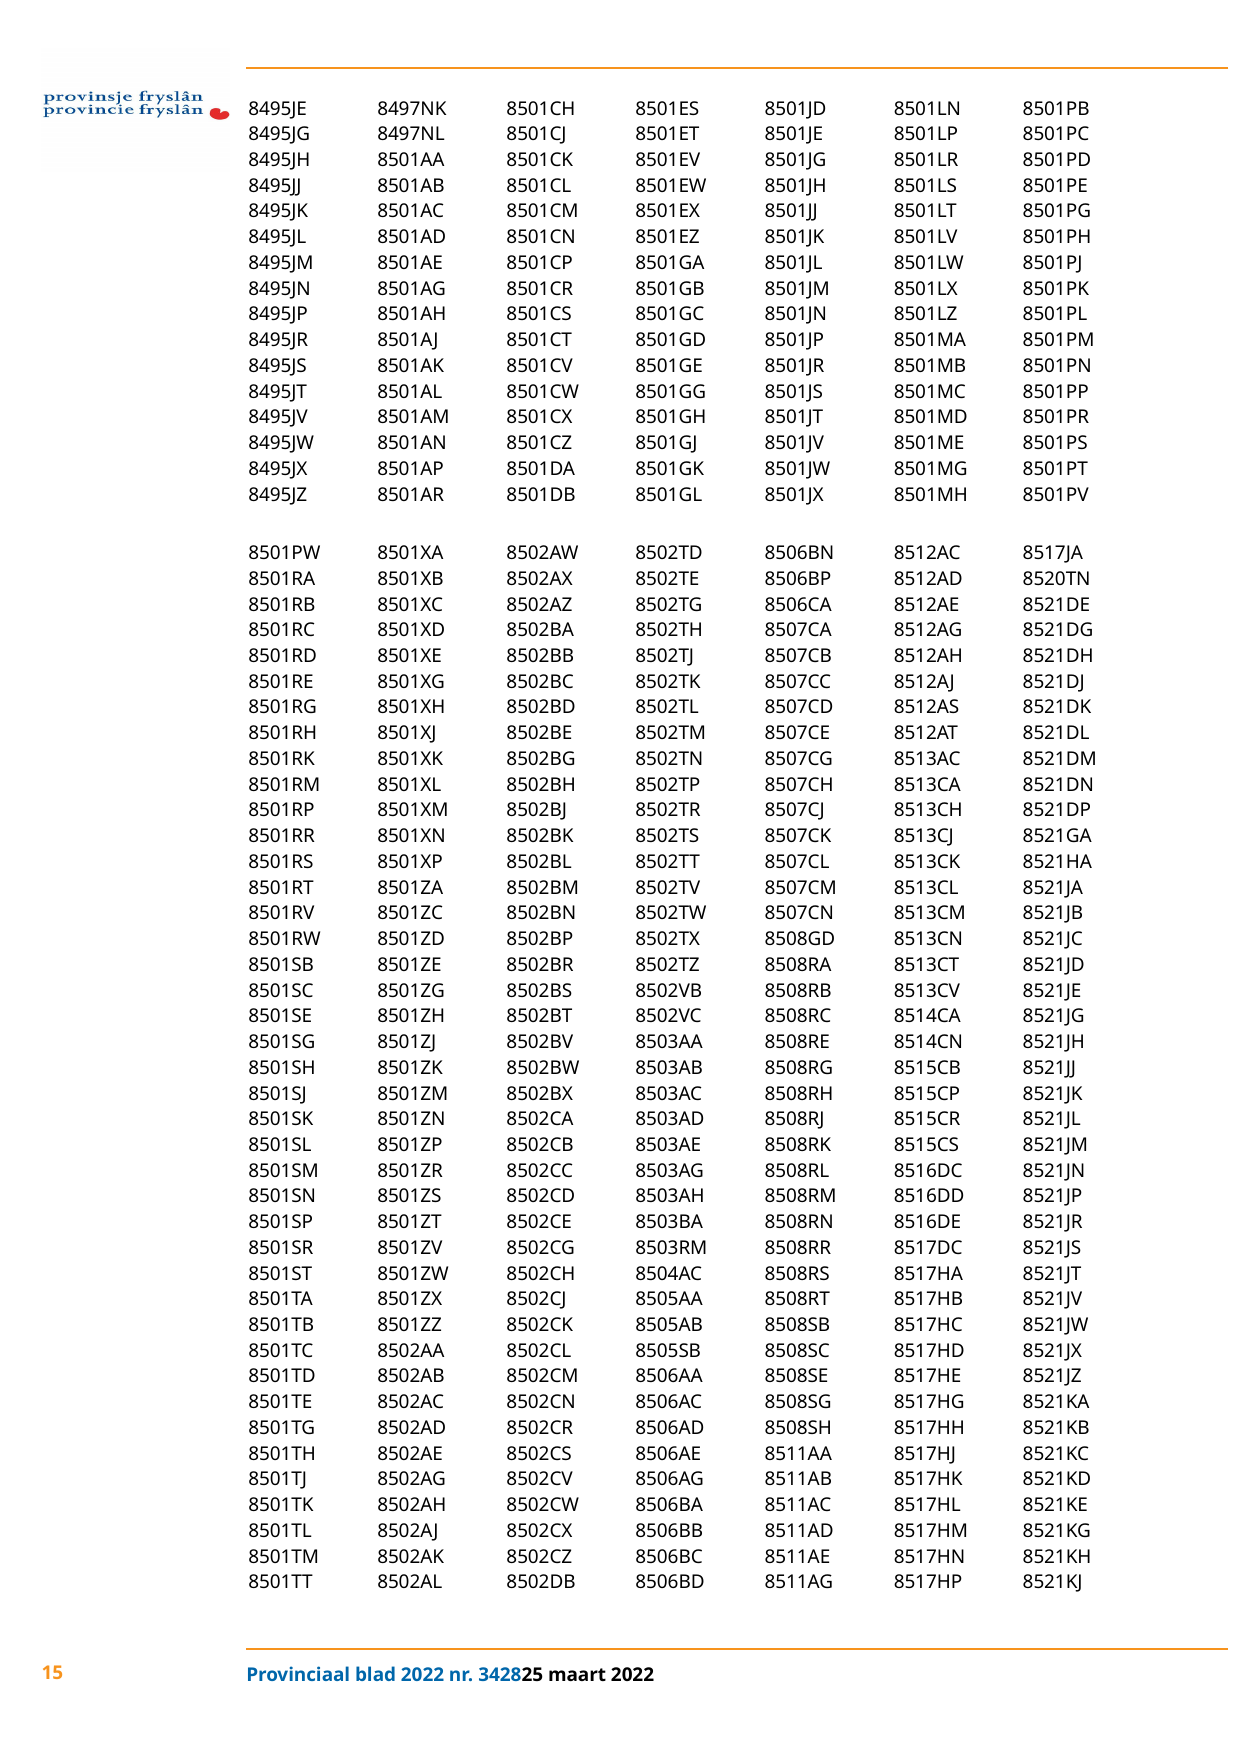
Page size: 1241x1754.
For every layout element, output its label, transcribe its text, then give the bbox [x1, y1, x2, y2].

table_cell 8501ME [894, 429, 1022, 455]
table_cell 8521KB [1023, 1414, 1152, 1440]
table_cell 8521KC [1023, 1440, 1152, 1466]
table_cell 8502TE [635, 565, 764, 591]
table_cell 8495JW [248, 429, 377, 455]
table_cell 8502AE [377, 1440, 506, 1466]
table_cell 8517HG [894, 1389, 1022, 1414]
table_cell 8495JR [248, 326, 377, 352]
table_cell 8501XL [377, 771, 506, 797]
table_cell 8501TJ [248, 1466, 377, 1491]
table_cell 8502CV [506, 1466, 635, 1491]
table_cell 8502CR [506, 1414, 635, 1440]
table_cell 8501RS [248, 848, 377, 874]
table_cell 8501AJ [377, 326, 506, 352]
table_cell 8502VC [635, 1003, 764, 1028]
table_cell 8501JL [764, 249, 893, 275]
table_cell 8501ST [248, 1260, 377, 1286]
table_cell 8521KH [1023, 1543, 1152, 1568]
table_cell 8517HD [894, 1337, 1022, 1363]
table_cell 8501LP [894, 121, 1022, 146]
table_cell 8501LN [894, 95, 1022, 121]
table_cell 8502CZ [506, 1543, 635, 1568]
table_cell 8502AZ [506, 591, 635, 617]
table_cell 8501XJ [377, 720, 506, 745]
table_cell 8501LZ [894, 301, 1022, 326]
table_cell 8503AE [635, 1131, 764, 1157]
table_cell 8501JJ [764, 198, 893, 223]
table_cell 8501GL [635, 481, 764, 506]
table_cell 8502CK [506, 1311, 635, 1337]
table_cell 8502AB [377, 1363, 506, 1388]
table_cell 8501PP [1023, 378, 1152, 403]
table_cell 8502TR [635, 797, 764, 822]
table_cell 8501GA [635, 249, 764, 275]
table_cell 8521KD [1023, 1466, 1152, 1491]
table_cell 8517HM [894, 1517, 1022, 1543]
table_cell 8501XP [377, 848, 506, 874]
table_cell 8508SE [764, 1363, 893, 1388]
table_cell 8501AH [377, 301, 506, 326]
table_cell 8511AD [764, 1517, 893, 1543]
table_cell 8501SH [248, 1054, 377, 1080]
table_cell 8501ZW [377, 1260, 506, 1286]
table_cell 8521DM [1023, 745, 1152, 771]
table_cell 8517HH [894, 1414, 1022, 1440]
table_cell 8501RB [248, 591, 377, 617]
table_header 8506BN [764, 539, 893, 565]
table_cell 8521JR [1023, 1208, 1152, 1234]
table_cell 8507CM [764, 874, 893, 899]
table_cell 8501LV [894, 224, 1022, 249]
table_cell 8502CM [506, 1363, 635, 1388]
table_cell 8501JH [764, 172, 893, 198]
table_cell 8508RK [764, 1131, 893, 1157]
table_cell 8502CC [506, 1157, 635, 1183]
table_cell 8503AC [635, 1080, 764, 1105]
table_cell 8501CW [506, 378, 635, 403]
table_cell 8520TN [1023, 565, 1152, 591]
table_cell 8501AM [377, 404, 506, 429]
table_cell 8511AE [764, 1543, 893, 1568]
table_cell 8501ZT [377, 1208, 506, 1234]
table_cell 8495JL [248, 224, 377, 249]
table_cell 8502VB [635, 977, 764, 1002]
table_cell 8502CX [506, 1517, 635, 1543]
table_cell 8508SC [764, 1337, 893, 1363]
table_cell 8495JM [248, 249, 377, 275]
table_cell 8501LR [894, 146, 1022, 172]
table_cell 8501RE [248, 668, 377, 694]
table_cell 8521JH [1023, 1028, 1152, 1054]
table_cell 8514CN [894, 1028, 1022, 1054]
table_cell 8502BM [506, 874, 635, 899]
table_cell 8508RH [764, 1080, 893, 1105]
table_cell 8502CH [506, 1260, 635, 1286]
table_cell 8501ZM [377, 1080, 506, 1105]
table_cell 8506BP [764, 565, 893, 591]
table_cell 8508RS [764, 1260, 893, 1286]
table_header 8502AW [506, 539, 635, 565]
table_cell 8512AE [894, 591, 1022, 617]
table_cell 8521DP [1023, 797, 1152, 822]
table_cell 8508RC [764, 1003, 893, 1028]
table_cell 8501AD [377, 224, 506, 249]
table_cell 8495JG [248, 121, 377, 146]
table_cell 8501PD [1023, 146, 1152, 172]
table_cell 8495JP [248, 301, 377, 326]
table_cell 8501AE [377, 249, 506, 275]
table_cell 8502TG [635, 591, 764, 617]
table_cell 8501RV [248, 900, 377, 925]
table_cell 8501AK [377, 352, 506, 378]
table_cell 8501JD [764, 95, 893, 121]
table_cell 8501SL [248, 1131, 377, 1157]
table_cell 8521JX [1023, 1337, 1152, 1363]
table_cell 8508RT [764, 1286, 893, 1311]
table_cell 8521DL [1023, 720, 1152, 745]
table_cell 8506BC [635, 1543, 764, 1568]
table_cell 8501GK [635, 455, 764, 481]
table_cell 8501RD [248, 642, 377, 668]
table_cell 8501CM [506, 198, 635, 223]
table_cell 8501CX [506, 404, 635, 429]
table_cell 8501ZE [377, 951, 506, 977]
table_cell 8517HK [894, 1466, 1022, 1491]
table_cell 8513CH [894, 797, 1022, 822]
table_cell 8517HB [894, 1286, 1022, 1311]
table_cell 8502AD [377, 1414, 506, 1440]
table_cell 8501GJ [635, 429, 764, 455]
table_cell 8503AH [635, 1183, 764, 1208]
table_cell 8521JN [1023, 1157, 1152, 1183]
table_cell 8501CR [506, 275, 635, 301]
table_cell 8501JV [764, 429, 893, 455]
table_cell 8501JE [764, 121, 893, 146]
table_cell 8501CP [506, 249, 635, 275]
table_cell 8501PE [1023, 172, 1152, 198]
table_cell 8495JV [248, 404, 377, 429]
table_cell 8513CM [894, 900, 1022, 925]
table_cell 8501ES [635, 95, 764, 121]
table_cell 8515CS [894, 1131, 1022, 1157]
table_cell 8501RH [248, 720, 377, 745]
table_cell 8507CK [764, 823, 893, 848]
table_cell 8515CP [894, 1080, 1022, 1105]
table_cell 8521JD [1023, 951, 1152, 977]
table_cell 8501RG [248, 694, 377, 719]
table_cell 8508GD [764, 925, 893, 951]
table_cell 8508SG [764, 1389, 893, 1414]
table_cell 8521JE [1023, 977, 1152, 1002]
table_cell 8521JP [1023, 1183, 1152, 1208]
table_cell 8502BH [506, 771, 635, 797]
table_cell 8501TK [248, 1491, 377, 1517]
table_cell 8501JX [764, 481, 893, 506]
table_cell 8501JW [764, 455, 893, 481]
table_cell 8513CJ [894, 823, 1022, 848]
table_cell 8501TG [248, 1414, 377, 1440]
table_cell 8506AG [635, 1466, 764, 1491]
table_cell 8502TV [635, 874, 764, 899]
table_cell 8501XK [377, 745, 506, 771]
table_cell 8521JK [1023, 1080, 1152, 1105]
table_cell 8501SC [248, 977, 377, 1002]
table_cell 8501CT [506, 326, 635, 352]
table_cell 8508RR [764, 1234, 893, 1260]
table_cell 8502BN [506, 900, 635, 925]
table_cell 8501CZ [506, 429, 635, 455]
table_cell 8502CL [506, 1337, 635, 1363]
table_cell 8501AB [377, 172, 506, 198]
table_cell 8521GA [1023, 823, 1152, 848]
table_cell 8512AH [894, 642, 1022, 668]
table_cell 8501TH [248, 1440, 377, 1466]
table_cell 8512AG [894, 617, 1022, 642]
table_cell 8502CA [506, 1105, 635, 1131]
table_cell 8501SP [248, 1208, 377, 1234]
table_cell 8501RW [248, 925, 377, 951]
table_cell 8521DN [1023, 771, 1152, 797]
table_cell 8508RL [764, 1157, 893, 1183]
table_cell 8502TP [635, 771, 764, 797]
table_cell 8506AD [635, 1414, 764, 1440]
table_cell 8501TD [248, 1363, 377, 1388]
table_cell 8521KG [1023, 1517, 1152, 1543]
table_cell 8501MD [894, 404, 1022, 429]
table_cell 8507CA [764, 617, 893, 642]
table_cell 8501RR [248, 823, 377, 848]
table_cell 8501PB [1023, 95, 1152, 121]
table_cell 8495JK [248, 198, 377, 223]
table_cell 8503AB [635, 1054, 764, 1080]
table_cell 8521KJ [1023, 1569, 1152, 1594]
table_cell 8521JA [1023, 874, 1152, 899]
table_cell 8514CA [894, 1003, 1022, 1028]
table_cell 8501GG [635, 378, 764, 403]
table_cell 8501LT [894, 198, 1022, 223]
table_cell 8501TC [248, 1337, 377, 1363]
table_cell 8508RG [764, 1054, 893, 1080]
table_cell 8501RC [248, 617, 377, 642]
table_header 8517JA [1023, 539, 1152, 565]
table_cell 8506BA [635, 1491, 764, 1517]
table_cell 8507CC [764, 668, 893, 694]
table_cell 8511AA [764, 1440, 893, 1466]
table_cell 8513CK [894, 848, 1022, 874]
table_cell 8502AK [377, 1543, 506, 1568]
table_cell 8512AT [894, 720, 1022, 745]
table_cell 8501TM [248, 1543, 377, 1568]
table_cell 8501XM [377, 797, 506, 822]
table_cell 8508RA [764, 951, 893, 977]
table_cell 8517HJ [894, 1440, 1022, 1466]
table_cell 8501SJ [248, 1080, 377, 1105]
table_cell 8507CL [764, 848, 893, 874]
table_cell 8517HA [894, 1260, 1022, 1286]
table_cell 8501AC [377, 198, 506, 223]
table_cell 8502TJ [635, 642, 764, 668]
table_cell 8513CT [894, 951, 1022, 977]
table_cell 8502BP [506, 925, 635, 951]
table_cell 8507CE [764, 720, 893, 745]
table_header 8512AC [894, 539, 1022, 565]
table_cell 8501CH [506, 95, 635, 121]
table_cell 8502TS [635, 823, 764, 848]
table_cell 8502BX [506, 1080, 635, 1105]
table_cell 8502BD [506, 694, 635, 719]
table_cell 8512AD [894, 565, 1022, 591]
table_header 8501PW [248, 539, 377, 565]
table_cell 8501ZK [377, 1054, 506, 1080]
table_cell 8502BT [506, 1003, 635, 1028]
table_cell 8502CG [506, 1234, 635, 1260]
table_cell 8508RN [764, 1208, 893, 1234]
table_cell 8502TZ [635, 951, 764, 977]
table_cell 8501GB [635, 275, 764, 301]
table_cell 8521JZ [1023, 1363, 1152, 1388]
table_cell 8501ZC [377, 900, 506, 925]
table_cell 8501DA [506, 455, 635, 481]
table_cell 8506CA [764, 591, 893, 617]
table_cell 8504AC [635, 1260, 764, 1286]
table_cell 8497NL [377, 121, 506, 146]
table_cell 8501PK [1023, 275, 1152, 301]
table_cell 8501XE [377, 642, 506, 668]
table_cell 8502BV [506, 1028, 635, 1054]
table_cell 8502CD [506, 1183, 635, 1208]
table_cell 8501PN [1023, 352, 1152, 378]
table_cell 8495JE [248, 95, 377, 121]
table_cell 8521DH [1023, 642, 1152, 668]
table_cell 8521JM [1023, 1131, 1152, 1157]
table_cell 8501ZG [377, 977, 506, 1002]
table_cell 8511AC [764, 1491, 893, 1517]
table_cell 8502DB [506, 1569, 635, 1594]
table_cell 8501ZP [377, 1131, 506, 1157]
table_cell 8502AC [377, 1389, 506, 1414]
table_cell 8501RP [248, 797, 377, 822]
table_cell 8508RJ [764, 1105, 893, 1131]
table_cell 8501MH [894, 481, 1022, 506]
table_cell 8501AG [377, 275, 506, 301]
table_cell 8501PM [1023, 326, 1152, 352]
table_cell 8517HC [894, 1311, 1022, 1337]
table_cell 8501JR [764, 352, 893, 378]
picture [41, 47, 231, 172]
table_cell 8507CH [764, 771, 893, 797]
table_cell 8503AA [635, 1028, 764, 1054]
table_cell 8501PR [1023, 404, 1152, 429]
table_cell 8505SB [635, 1337, 764, 1363]
table_cell 8501JK [764, 224, 893, 249]
table_cell 8501TB [248, 1311, 377, 1337]
table_cell 8501JS [764, 378, 893, 403]
table_cell 8501JT [764, 404, 893, 429]
table_cell 8501GE [635, 352, 764, 378]
table_cell 8501AA [377, 146, 506, 172]
table_cell 8501LS [894, 172, 1022, 198]
table_cell 8495JT [248, 378, 377, 403]
table_cell 8501RT [248, 874, 377, 899]
table_cell 8501CS [506, 301, 635, 326]
table_cell 8502BL [506, 848, 635, 874]
table_cell 8513CV [894, 977, 1022, 1002]
table_cell 8501SN [248, 1183, 377, 1208]
table_cell 8502TH [635, 617, 764, 642]
table_cell 8502TW [635, 900, 764, 925]
table_cell 8521KE [1023, 1491, 1152, 1517]
table_cell 8512AJ [894, 668, 1022, 694]
table_cell 8495JH [248, 146, 377, 172]
table_cell 8501AN [377, 429, 506, 455]
table_cell 8501ZA [377, 874, 506, 899]
table_cell 8502BW [506, 1054, 635, 1080]
table_cell 8501SM [248, 1157, 377, 1183]
table_cell 8501MG [894, 455, 1022, 481]
table_cell 8501JG [764, 146, 893, 172]
table_cell 8501XG [377, 668, 506, 694]
table_cell 8505AB [635, 1311, 764, 1337]
table_cell 8501ZD [377, 925, 506, 951]
table_cell 8501AP [377, 455, 506, 481]
table_cell 8521JG [1023, 1003, 1152, 1028]
table_cell 8502AL [377, 1569, 506, 1594]
table_cell 8502BE [506, 720, 635, 745]
table_cell 8521DG [1023, 617, 1152, 642]
table_cell 8501XB [377, 565, 506, 591]
table_cell 8521JV [1023, 1286, 1152, 1311]
table_cell 8501PJ [1023, 249, 1152, 275]
table_cell 8495JN [248, 275, 377, 301]
table_cell 8521JT [1023, 1260, 1152, 1286]
table_cell 8502TM [635, 720, 764, 745]
table_cell 8507CG [764, 745, 893, 771]
table_cell 8508SB [764, 1311, 893, 1337]
table_cell 8501CK [506, 146, 635, 172]
table_cell 8501SK [248, 1105, 377, 1131]
table_cell 8501XH [377, 694, 506, 719]
table_cell 8507CD [764, 694, 893, 719]
table_cell 8506BD [635, 1569, 764, 1594]
table_cell 8503AD [635, 1105, 764, 1131]
table_cell 8516DD [894, 1183, 1022, 1208]
table_cell 8502CW [506, 1491, 635, 1517]
table_cell 8502BC [506, 668, 635, 694]
table_cell 8502TK [635, 668, 764, 694]
table_cell 8513AC [894, 745, 1022, 771]
table_cell 8501DB [506, 481, 635, 506]
table_cell 8517HP [894, 1569, 1022, 1594]
table_cell 8501EW [635, 172, 764, 198]
table_cell 8502BJ [506, 797, 635, 822]
table_cell 8501EX [635, 198, 764, 223]
table_cell 8507CJ [764, 797, 893, 822]
table_cell 8495JJ [248, 172, 377, 198]
table_cell 8503RM [635, 1234, 764, 1260]
table_cell 8502AX [506, 565, 635, 591]
table_cell 8516DC [894, 1157, 1022, 1183]
table_cell 8501JM [764, 275, 893, 301]
table_cell 8502AG [377, 1466, 506, 1491]
table_cell 8495JX [248, 455, 377, 481]
table_cell 8507CN [764, 900, 893, 925]
table_cell 8502TT [635, 848, 764, 874]
table_cell 8501XD [377, 617, 506, 642]
table_cell 8501EZ [635, 224, 764, 249]
table_cell 8503BA [635, 1208, 764, 1234]
table_cell 8506AE [635, 1440, 764, 1466]
table_cell 8501SE [248, 1003, 377, 1028]
table_cell 8501MB [894, 352, 1022, 378]
table_cell 8508SH [764, 1414, 893, 1440]
table_cell 8502BG [506, 745, 635, 771]
table_cell 8501AR [377, 481, 506, 506]
table_cell 8501ET [635, 121, 764, 146]
table_cell 8516DE [894, 1208, 1022, 1234]
table_cell 8501ZR [377, 1157, 506, 1183]
table_cell 8517HE [894, 1363, 1022, 1388]
table_cell 8506AC [635, 1389, 764, 1414]
table_cell 8502BR [506, 951, 635, 977]
table_cell 8501CV [506, 352, 635, 378]
table_cell 8501XN [377, 823, 506, 848]
table_cell 8521DJ [1023, 668, 1152, 694]
table_cell 8521DE [1023, 591, 1152, 617]
table_cell 8517DC [894, 1234, 1022, 1260]
table_cell 8521JL [1023, 1105, 1152, 1131]
table_cell 8502BA [506, 617, 635, 642]
table_cell 8521JC [1023, 925, 1152, 951]
table_cell 8513CN [894, 925, 1022, 951]
table_cell 8501TT [248, 1569, 377, 1594]
table_cell 8513CL [894, 874, 1022, 899]
table_cell 8502AH [377, 1491, 506, 1517]
table_cell 8501ZH [377, 1003, 506, 1028]
table_cell 8502TL [635, 694, 764, 719]
table_cell 8515CB [894, 1054, 1022, 1080]
table_cell 8501SG [248, 1028, 377, 1054]
table_cell 8507CB [764, 642, 893, 668]
table_cell 8502CS [506, 1440, 635, 1466]
table_cell 8511AG [764, 1569, 893, 1594]
table_cell 8501ZS [377, 1183, 506, 1208]
table_cell 8511AB [764, 1466, 893, 1491]
table_cell 8506BB [635, 1517, 764, 1543]
table_cell 8502AJ [377, 1517, 506, 1543]
table_cell 8521HA [1023, 848, 1152, 874]
table_cell 8497NK [377, 95, 506, 121]
table_cell 8501LW [894, 249, 1022, 275]
table_cell 8495JZ [248, 481, 377, 506]
table_cell 8501TA [248, 1286, 377, 1311]
table_cell 8501CJ [506, 121, 635, 146]
table_cell 8501PC [1023, 121, 1152, 146]
table_cell 8501SB [248, 951, 377, 977]
table_cell 8506AA [635, 1363, 764, 1388]
table_cell 8501ZJ [377, 1028, 506, 1054]
table_cell 8501MC [894, 378, 1022, 403]
table_cell 8501GH [635, 404, 764, 429]
table_cell 8501ZZ [377, 1311, 506, 1337]
table_cell 8508RE [764, 1028, 893, 1054]
table_cell 8501JN [764, 301, 893, 326]
table_header 8502TD [635, 539, 764, 565]
table_cell 8508RB [764, 977, 893, 1002]
table_cell 8501PT [1023, 455, 1152, 481]
table_cell 8501RA [248, 565, 377, 591]
table_cell 8501PG [1023, 198, 1152, 223]
table_cell 8501MA [894, 326, 1022, 352]
table_cell 8502BK [506, 823, 635, 848]
table_cell 8515CR [894, 1105, 1022, 1131]
table_cell 8501GC [635, 301, 764, 326]
table_cell 8503AG [635, 1157, 764, 1183]
table_cell 8521KA [1023, 1389, 1152, 1414]
table_cell 8502TX [635, 925, 764, 951]
table_cell 8501RK [248, 745, 377, 771]
table_cell 8501ZN [377, 1105, 506, 1131]
table_cell 8501CL [506, 172, 635, 198]
table_cell 8517HL [894, 1491, 1022, 1517]
table_cell 8521JB [1023, 900, 1152, 925]
table_cell 8517HN [894, 1543, 1022, 1568]
table_cell 8521JS [1023, 1234, 1152, 1260]
table_cell 8521JW [1023, 1311, 1152, 1337]
table_cell 8501ZV [377, 1234, 506, 1260]
table_cell 8502BB [506, 642, 635, 668]
table_cell 8521DK [1023, 694, 1152, 719]
table_cell 8501GD [635, 326, 764, 352]
table_cell 8501XC [377, 591, 506, 617]
table_cell 8502BS [506, 977, 635, 1002]
table_cell 8502CB [506, 1131, 635, 1157]
table_cell 8502AA [377, 1337, 506, 1363]
table_cell 8502CN [506, 1389, 635, 1414]
table_cell 8501CN [506, 224, 635, 249]
table_cell 8502CE [506, 1208, 635, 1234]
table_cell 8512AS [894, 694, 1022, 719]
table_cell 8501TE [248, 1389, 377, 1414]
table_cell 8502CJ [506, 1286, 635, 1311]
table_header 8501XA [377, 539, 506, 565]
table_cell 8501PS [1023, 429, 1152, 455]
table_cell 8501SR [248, 1234, 377, 1260]
table_cell 8505AA [635, 1286, 764, 1311]
table_cell 8501AL [377, 378, 506, 403]
table_cell 8502TN [635, 745, 764, 771]
table_cell 8521JJ [1023, 1054, 1152, 1080]
table_cell 8501ZX [377, 1286, 506, 1311]
table_cell 8501RM [248, 771, 377, 797]
table_cell 8513CA [894, 771, 1022, 797]
table_cell 8501PH [1023, 224, 1152, 249]
table_cell 8495JS [248, 352, 377, 378]
table_cell 8501EV [635, 146, 764, 172]
table_cell 8501LX [894, 275, 1022, 301]
table_cell 8501PL [1023, 301, 1152, 326]
table_cell 8501PV [1023, 481, 1152, 506]
table_cell 8501JP [764, 326, 893, 352]
table_cell 8508RM [764, 1183, 893, 1208]
table_cell 8501TL [248, 1517, 377, 1543]
